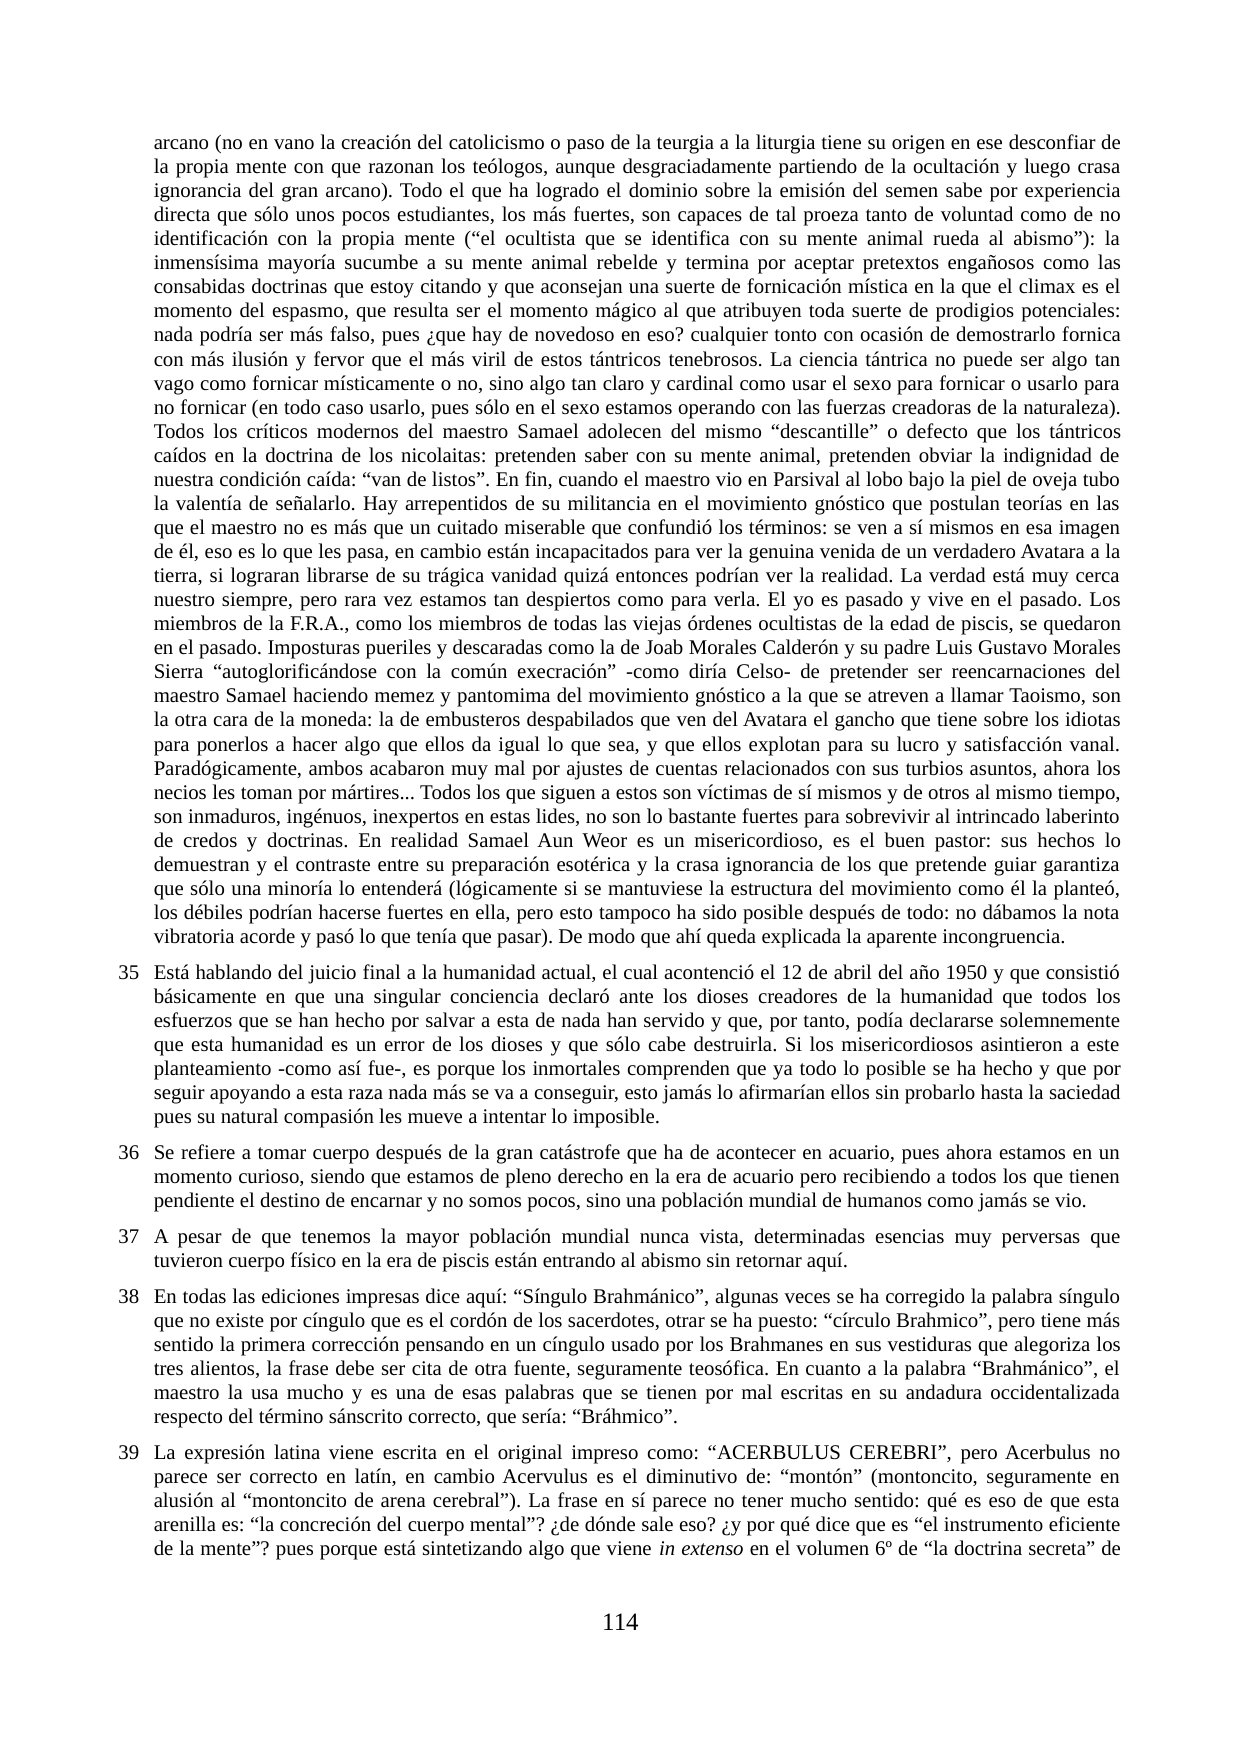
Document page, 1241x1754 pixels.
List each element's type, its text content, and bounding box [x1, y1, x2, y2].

text Está hablando del juicio final a la humanidad actual, el cual acontenció el 12 de abril del año 1950 y que consistió básicamente en que una singular conciencia declaró ante los dioses creadores de la humanidad que todos los esfuerzos que se han hecho por salvar a esta de nada han servido y que, por tanto, podía declararse solemnemente que esta humanidad es un error de los dioses y que sólo cabe destruirla. Si los misericordiosos asintieron a este planteamiento -como así fue-, es porque los inmortales comprenden que ya todo lo posible se ha hecho y que por seguir apoyando a esta raza nada más se va a conseguir, esto jamás lo afirmarían ellos sin probarlo hasta la saciedad pues su natural compasión les mueve a intentar lo imposible. [118, 960, 1122, 1128]
text A pesar de que tenemos la mayor población mundial nunca vista, determinadas esencias muy perversas que tuvieron cuerpo físico en la era de piscis están entrando al abismo sin retornar aquí. [118, 1224, 1122, 1272]
text Se refiere a tomar cuerpo después de la gran catástrofe que ha de acontecer en acuario, pues ahora estamos en un momento curioso, siendo que estamos de pleno derecho en la era de acuario pero recibiendo a todos los que tienen pendiente el destino de encarnar y no somos pocos, sino una población mundial de humanos como jamás se vio. [118, 1140, 1122, 1212]
text En todas las ediciones impresas dice aquí: “Síngulo Brahmánico”, algunas veces se ha corregido la palabra síngulo que no existe por cíngulo que es el cordón de los sacerdotes, otrar se ha puesto: “círculo Brahmico”, pero tiene más sentido la primera corrección pensando en un cíngulo usado por los Brahmanes en sus vestiduras que alegoriza los tres alientos, la frase debe ser cita de otra fuente, seguramente teosófica. En cuanto a la palabra “Brahmánico”, el maestro la usa mucho y es una de esas palabras que se tienen por mal escritas en su andadura occidentalizada respecto del término sánscrito correcto, que sería: “Bráhmico”. [118, 1284, 1122, 1428]
text arcano (no en vano la creación del catolicismo o paso de la teurgia a la liturgia tiene su origen en ese desconfiar de la propia mente con que razonan los teólogos, aunque desgraciadamente partiendo de la ocultación y luego crasa ignorancia del gran arcano). Todo el que ha logrado el dominio sobre la emisión del semen sabe por experiencia directa que sólo unos pocos estudiantes, los más fuertes, son capaces de tal proeza tanto de voluntad como de no identificación con la propia mente (“el ocultista que se identifica con su mente animal rueda al abismo”): la inmensísima mayoría sucumbe a su mente animal rebelde y termina por aceptar pretextos engañosos como las consabidas doctrinas que estoy citando y que aconsejan una suerte de fornicación mística en la que el climax es el momento del espasmo, que resulta ser el momento mágico al que atribuyen toda suerte de prodigios potenciales: nada podría ser más falso, pues ¿que hay de novedoso en eso? cualquier tonto con ocasión de demostrarlo fornica con más ilusión y fervor que el más viril de estos tántricos tenebrosos. La ciencia tántrica no puede ser algo tan vago como fornicar místicamente o no, sino algo tan claro y cardinal como usar el sexo para fornicar o usarlo para no fornicar (en todo caso usarlo, pues sólo en el sexo estamos operando con las fuerzas creadoras de la naturaleza). Todos los críticos modernos del maestro Samael adolecen del mismo “descantille” o defecto que los tántricos caídos en la doctrina de los nicolaitas: pretenden saber con su mente animal, pretenden obviar la indignidad de nuestra condición caída: “van de listos”. En fin, cuando el maestro vio en Parsival al lobo bajo la piel de oveja tubo la valentía de señalarlo. Hay arrepentidos de su militancia en el movimiento gnóstico que postulan teorías en las que el maestro no es más que un cuitado miserable que confundió los términos: se ven a sí mismos en esa imagen de él, eso es lo que les pasa, en cambio están incapacitados para ver la genuina venida de un verdadero Avatara a la tierra, si lograran librarse de su trágica vanidad quizá entonces podrían ver la realidad. La verdad está muy cerca nuestro siempre, pero rara vez estamos tan despiertos como para verla. El yo es pasado y vive en el pasado. Los miembros de la F.R.A., como los miembros de todas las viejas órdenes ocultistas de la edad de piscis, se quedaron en el pasado. Imposturas pueriles y descaradas como la de Joab Morales Calderón y su padre Luis Gustavo Morales Sierra “autoglorificándose con la común execración” -como diría Celso- de pretender ser reencarnaciones del maestro Samael haciendo memez y pantomima del movimiento gnóstico a la que se atreven a llamar Taoismo, son la otra cara de la moneda: la de embusteros despabilados que ven del Avatara el gancho que tiene sobre los idiotas para ponerlos a hacer algo que ellos da igual lo que sea, y que ellos explotan para su lucro y satisfacción vanal. Paradógicamente, ambos acabaron muy mal por ajustes de cuentas relacionados con sus turbios asuntos, ahora los necios les toman por mártires... Todos los que siguen a estos son víctimas de sí mismos y de otros al mismo tiempo, son inmaduros, ingénuos, inexpertos en estas lides, no son lo bastante fuertes para sobrevivir al intrincado laberinto de credos y doctrinas. En realidad Samael Aun Weor es un misericordioso, es el buen pastor: sus hechos lo demuestran y el contraste entre su preparación esotérica y la crasa ignorancia de los que pretende guiar garantiza que sólo una minoría lo entenderá (lógicamente si se mantuviese la estructura del movimiento como él la planteó, los débiles podrían hacerse fuertes en ella, pero esto tampoco ha sido posible después de todo: no dábamos la nota vibratoria acorde y pasó lo que tenía que pasar). De modo que ahí queda explicada la aparente incongruencia. [118, 130, 1122, 948]
text La expresión latina viene escrita en el original impreso como: “ACERBULUS CEREBRI”, pero Acerbulus no parece ser correcto en latín, en cambio Acervulus es el diminutivo de: “montón” (montoncito, seguramente en alusión al “montoncito de arena cerebral”). La frase en sí parece no tener mucho sentido: qué es eso de que esta arenilla es: “la concreción del cuerpo mental”? ¿de dónde sale eso? ¿y por qué dice que es “el instrumento eficiente de la mente”? pues porque está sintetizando algo que viene in extenso en el volumen 6º de “la doctrina secreta” de [118, 1440, 1122, 1560]
